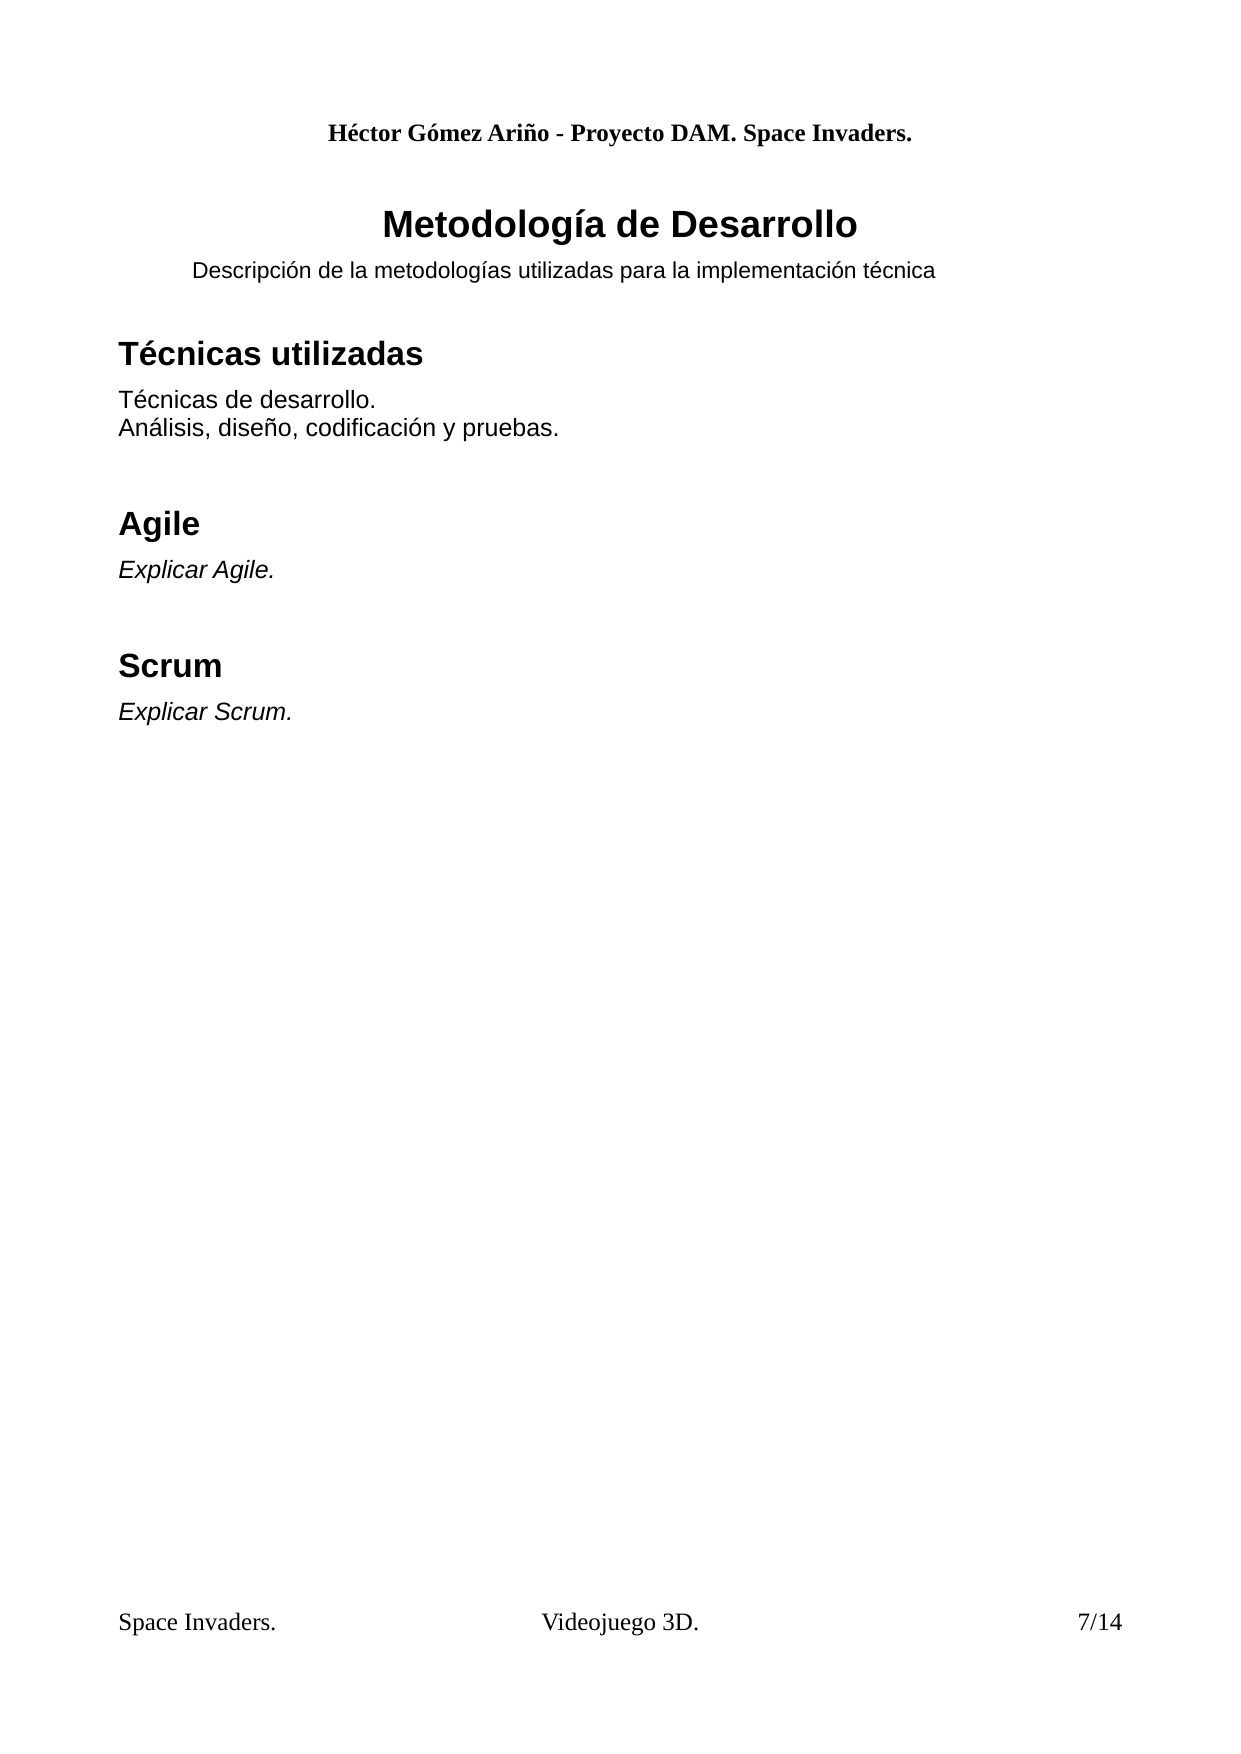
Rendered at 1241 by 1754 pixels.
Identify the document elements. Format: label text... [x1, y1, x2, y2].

text Descripción de la metodologías utilizadas para la implementación técnica [192, 257, 1122, 284]
text Explicar Scrum. [118, 697, 1122, 726]
subtitle Metodología de Desarrollo [118, 201, 1122, 245]
subtitle Scrum [118, 646, 1122, 685]
subtitle Técnicas utilizadas [118, 333, 1122, 372]
text Explicar Agile. [118, 555, 1122, 584]
subtitle Agile [118, 504, 1122, 543]
text Análisis, diseño, codificación y pruebas. [118, 413, 1122, 442]
text Técnicas de desarrollo. [118, 384, 1122, 413]
